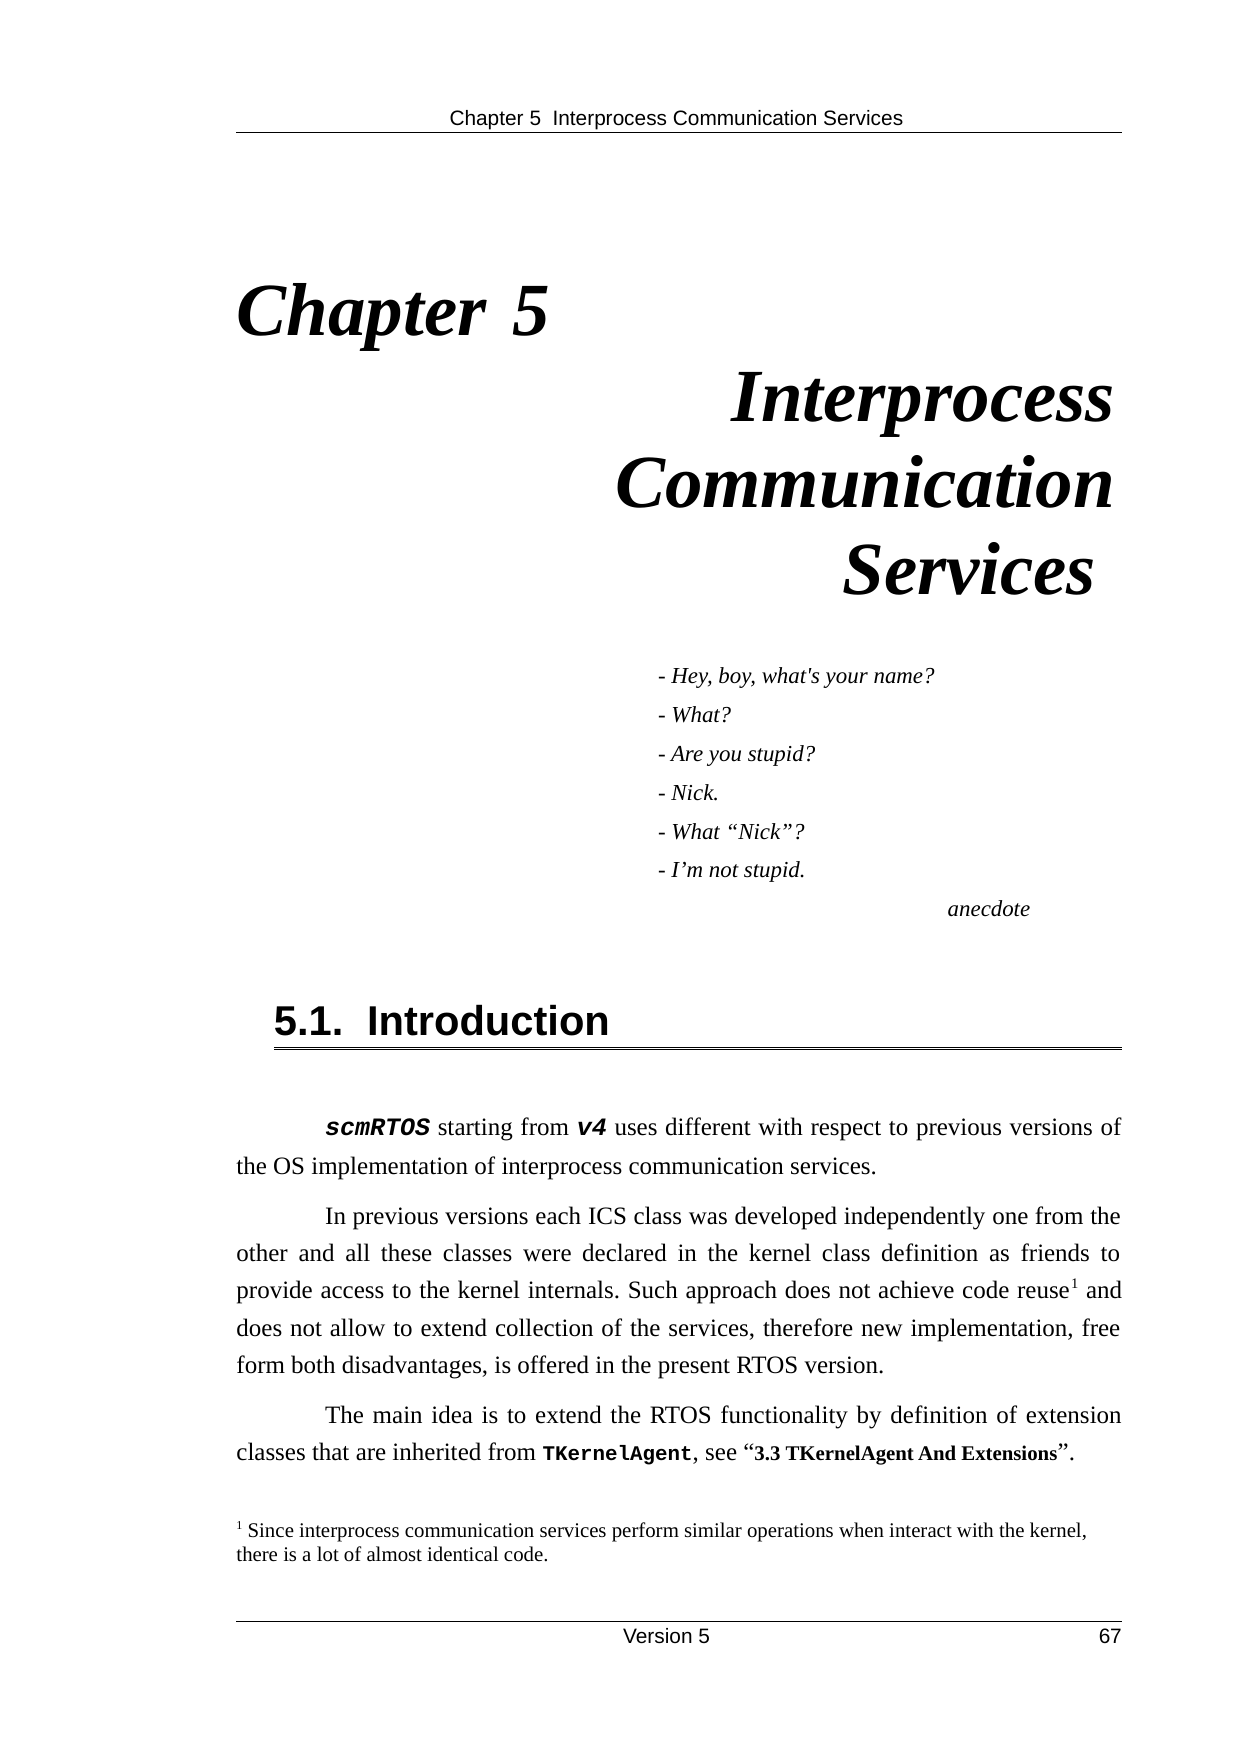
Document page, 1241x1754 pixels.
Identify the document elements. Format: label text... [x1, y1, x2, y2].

text scmRTOS starting from v4 uses different with respect to previous versions of the OS implementation of interprocess communication services. [236, 1112, 1122, 1180]
text - Are you stupid? [658, 740, 1032, 766]
text - Hey, boy, what's your name? [658, 662, 1032, 689]
text anecdote [658, 895, 1032, 922]
text Since interprocess communication services perform similar operations when interact with the kernel, there is a lot of almost identical code. [236, 1518, 1122, 1566]
text - What? [658, 701, 1032, 727]
text - What “Nick”? [658, 818, 1032, 844]
text - I’m not stupid. [658, 857, 1032, 883]
text The main idea is to extend the RTOS functionality by definition of extension classes that are inherited from TKernelAgent, see “3.3 TKernelAgent And Extensions”. [236, 1400, 1122, 1467]
subtitle Interprocess Communication Services [236, 265, 1122, 612]
text In previous versions each ICS class was developed independently one from the other and all these classes were declared in the kernel class definition as friends to provide access to the kernel internals. Such approach does not achieve code reuse and does not allow to extend collection of the services, therefore new implementation, free form both disadvantages, is offered in the present RTOS version. [236, 1201, 1122, 1379]
text - Nick. [658, 779, 1032, 805]
subtitle Introduction [274, 997, 1122, 1047]
